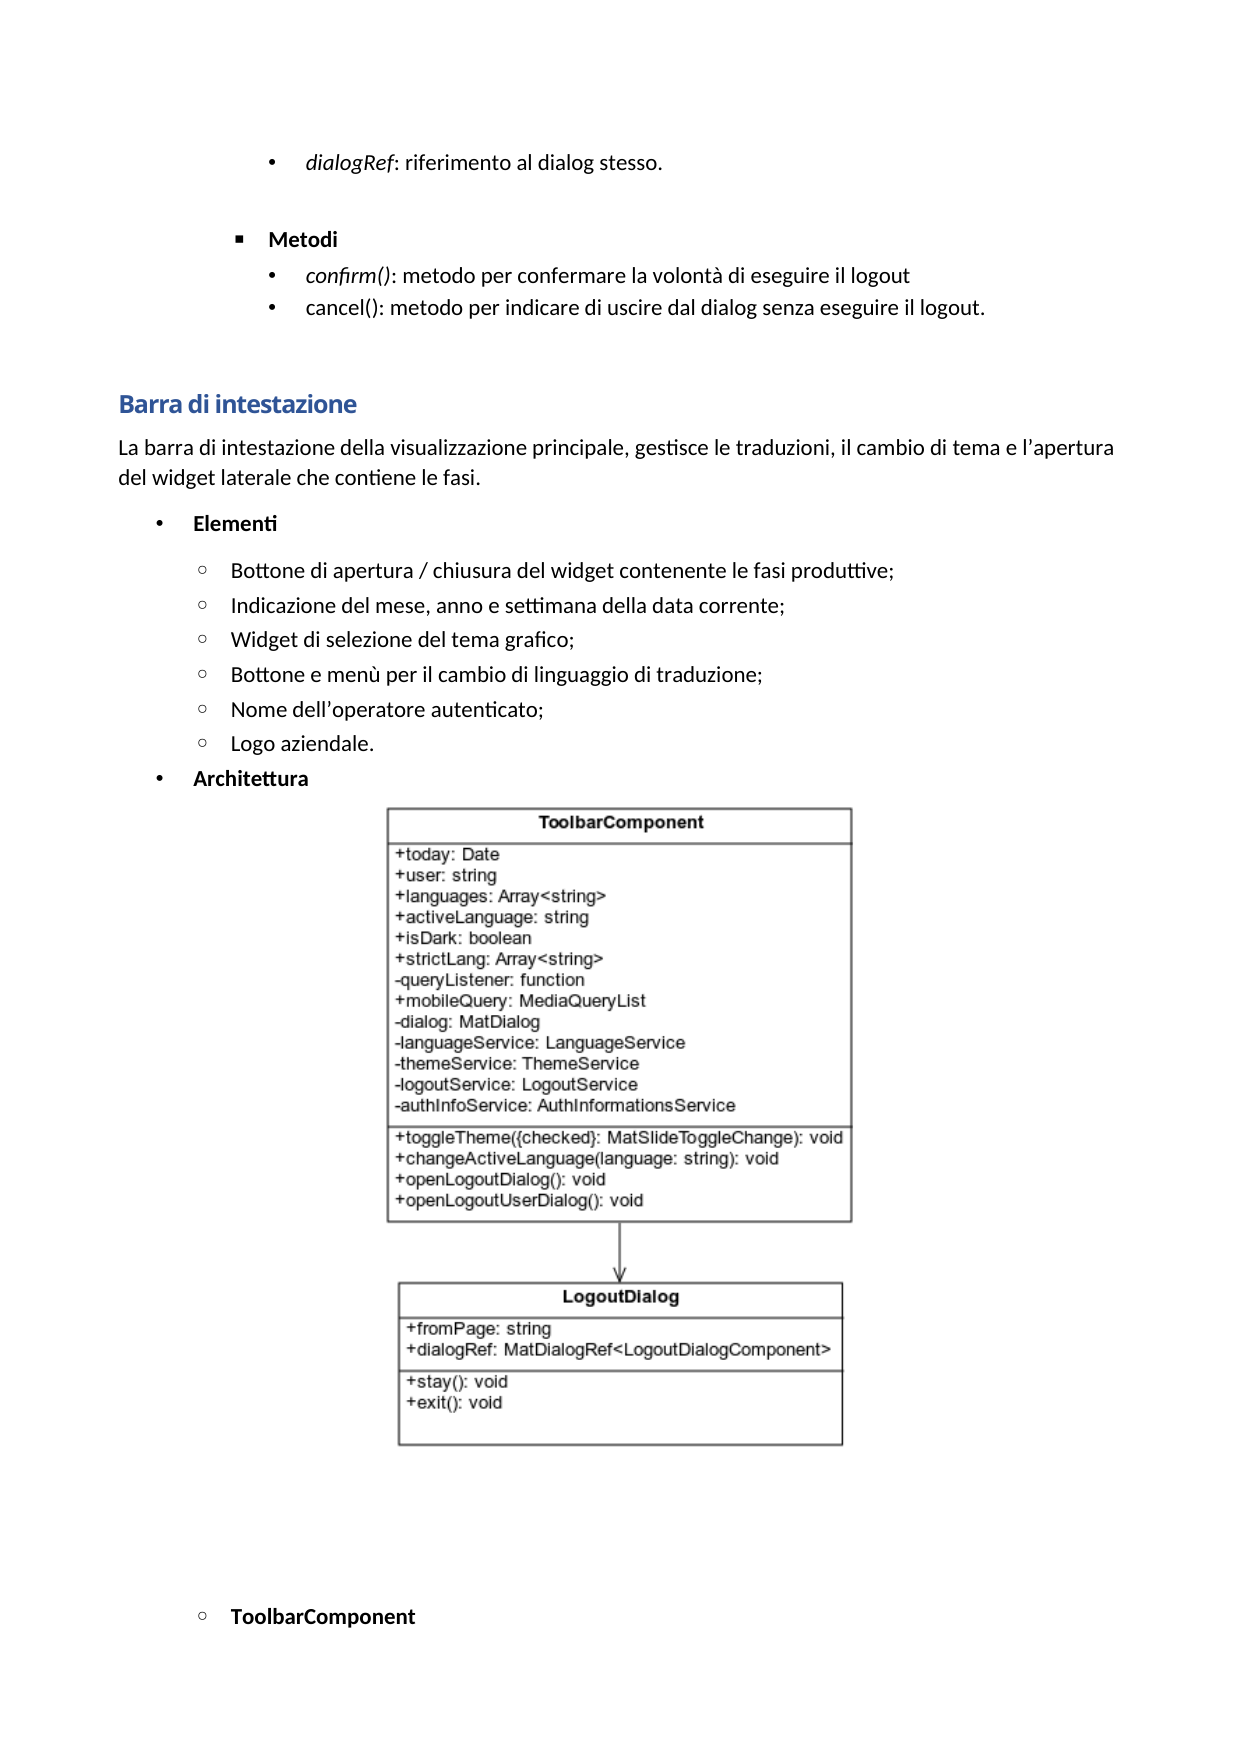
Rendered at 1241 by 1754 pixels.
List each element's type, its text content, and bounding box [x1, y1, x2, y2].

list Nome dell’operatore autenticato; [193, 695, 1122, 723]
list ToolbarComponent [193, 1602, 1122, 1630]
list Widget di selezione del tema grafico; [193, 626, 1122, 653]
list confirm(): metodo per confermare la volontà di eseguire il logout [268, 261, 1122, 289]
picture [374, 795, 867, 1459]
list dialogRef: riferimento al dialog stesso. [268, 148, 1122, 176]
list Indicazione del mese, anno e settimana della data corrente; [193, 591, 1122, 619]
list Bottone e menù per il cambio di linguaggio di traduzione; [193, 660, 1122, 688]
list Metodi [231, 225, 1122, 253]
list cancel(): metodo per indicare di uscire dal dialog senza eseguire il logout. [268, 293, 1122, 321]
list Architettura [156, 764, 1122, 792]
text La barra di intestazione della visualizzazione principale, gestisce le traduzioni, il cambio di tema e l’apertura del widget laterale che contiene le fasi. [118, 433, 1122, 491]
subtitle Barra di intestazione [118, 387, 1122, 421]
list Logo aziendale. [193, 729, 1122, 758]
list Elementi [156, 509, 1122, 538]
list Bottone di apertura / chiusura del widget contenente le fasi produttive; [193, 556, 1122, 584]
